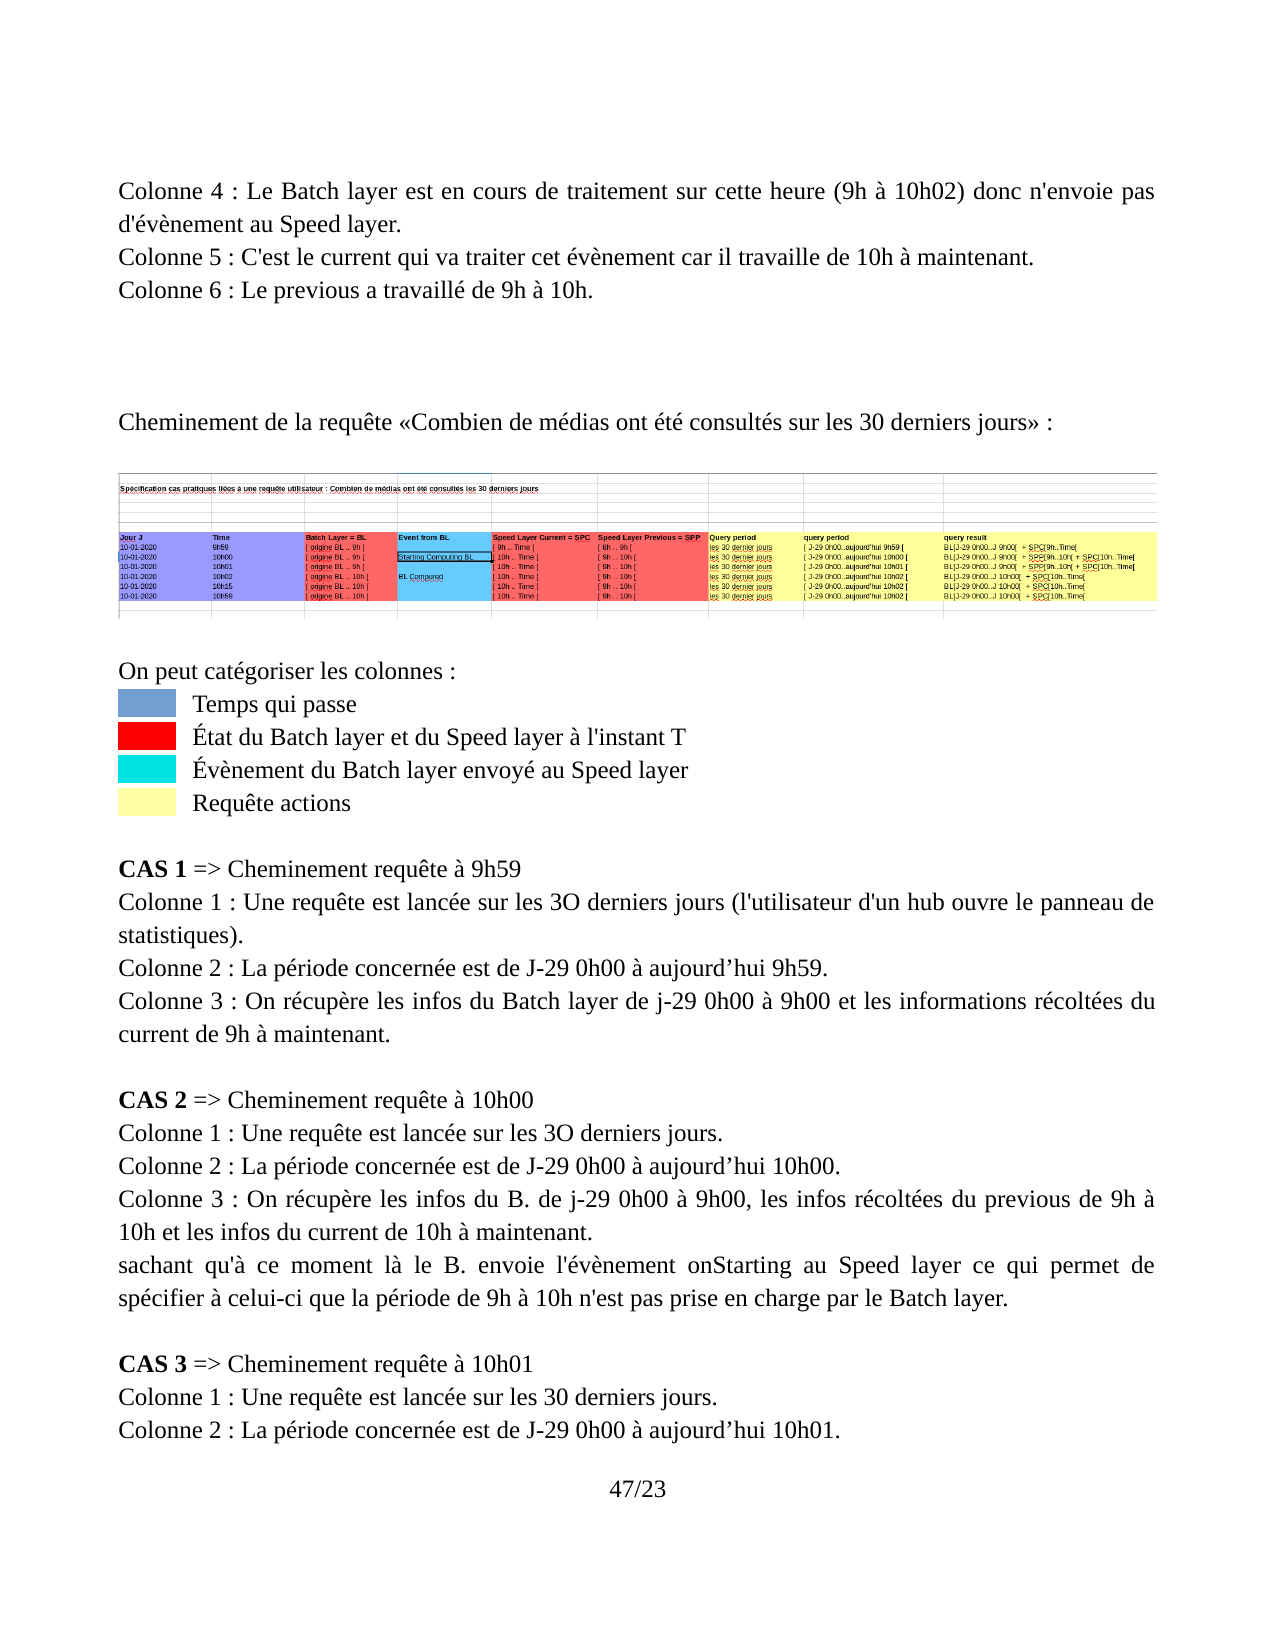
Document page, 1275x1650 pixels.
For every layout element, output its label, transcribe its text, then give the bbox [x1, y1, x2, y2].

text Colonne 1 : Une requête est lancée sur les 30 derniers jours. [118, 1382, 1157, 1411]
text Colonne 1 : Une requête est lancée sur les 3O derniers jours. [118, 1118, 1157, 1147]
text Colonne 2 : La période concernée est de J-29 0h00 à aujourd’hui 10h00. [118, 1151, 1157, 1180]
text Colonne 6 : Le previous a travaillé de 9h à 10h. [118, 275, 1157, 304]
text Requête actions [177, 788, 1157, 817]
text État du Batch layer et du Speed layer à l'instant T [177, 722, 1157, 751]
text CAS 3 => Cheminement requête à 10h01 [118, 1349, 1157, 1378]
text Colonne 3 : On récupère les infos du Batch layer de j-29 0h00 à 9h00 et les informations récoltées du current de 9h à maintenant. [118, 986, 1157, 1048]
text Colonne 2 : La période concernée est de J-29 0h00 à aujourd’hui 9h59. [118, 953, 1157, 982]
text Colonne 3 : On récupère les infos du B. de j-29 0h00 à 9h00, les infos récoltées du previous de 9h à 10h et les infos du current de 10h à maintenant. [118, 1184, 1157, 1246]
text Évènement du Batch layer envoyé au Speed layer [177, 755, 1157, 784]
text Cheminement de la requête «Combien de médias ont été consultés sur les 30 derniers jours» : [118, 407, 1157, 436]
picture [118, 473, 1157, 619]
text CAS 2 => Cheminement requête à 10h00 [118, 1085, 1157, 1114]
text Colonne 4 : Le Batch layer est en cours de traitement sur cette heure (9h à 10h02) donc n'envoie pas d'évènement au Speed layer. [118, 176, 1157, 238]
text CAS 1 => Cheminement requête à 9h59 [118, 854, 1157, 883]
text On peut catégoriser les colonnes : [118, 656, 1157, 685]
text Colonne 1 : Une requête est lancée sur les 3O derniers jours (l'utilisateur d'un hub ouvre le panneau de statistiques). [118, 887, 1157, 949]
text Colonne 5 : C'est le current qui va traiter cet évènement car il travaille de 10h à maintenant. [118, 242, 1157, 271]
text Colonne 2 : La période concernée est de J-29 0h00 à aujourd’hui 10h01. [118, 1415, 1157, 1444]
text Temps qui passe [177, 689, 1157, 718]
text sachant qu'à ce moment là le B. envoie l'évènement onStarting au Speed layer ce qui permet de spécifier à celui-ci que la période de 9h à 10h n'est pas prise en charge par le Batch layer. [118, 1250, 1157, 1312]
